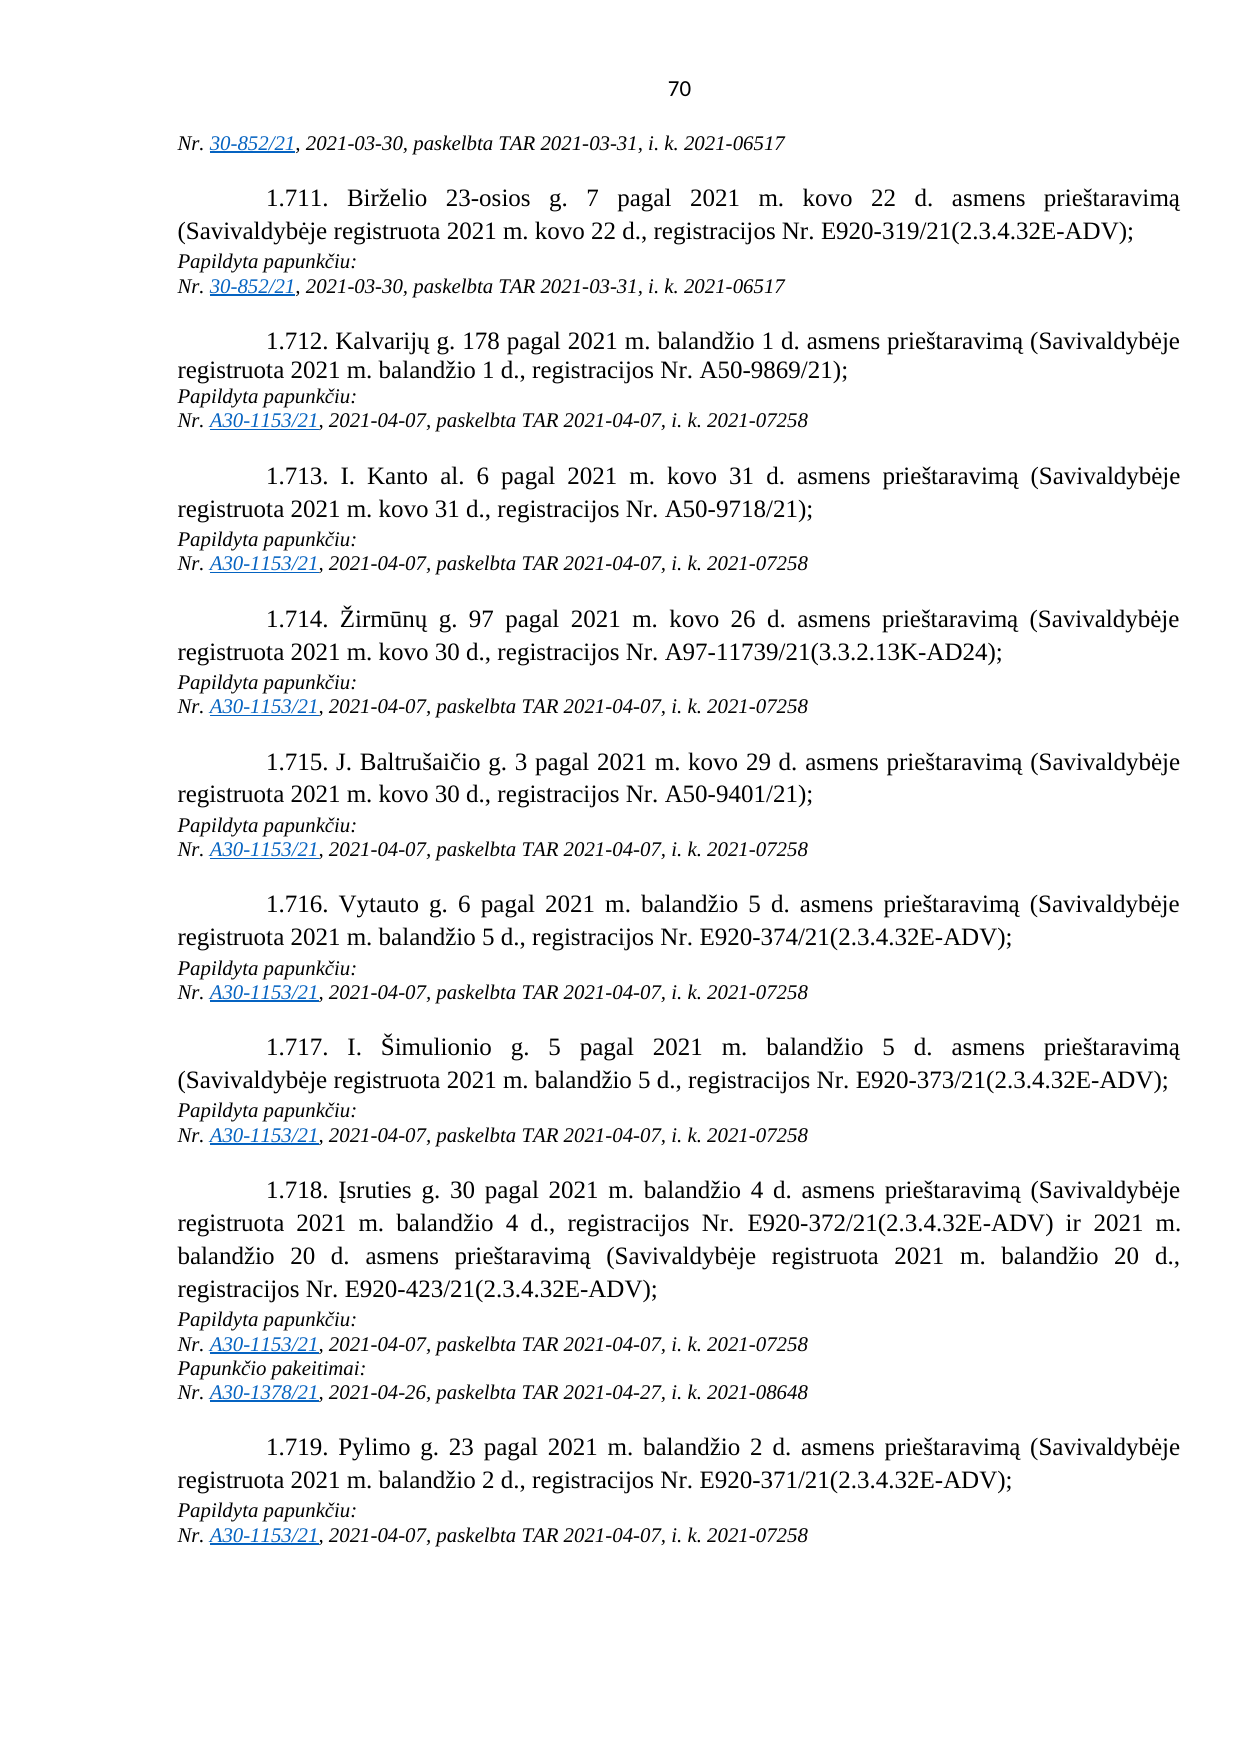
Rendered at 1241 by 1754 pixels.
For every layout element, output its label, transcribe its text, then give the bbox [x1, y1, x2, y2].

text Nr. A30-1153/21, 2021-04-07, paskelbta TAR 2021-04-07, i. k. 2021-07258 [177, 1122, 1181, 1147]
text 1.718. Įsruties g. 30 pagal 2021 m. balandžio 4 d. asmens prieštaravimą (Savivaldybėje registruota 2021 m. balandžio 4 d., registracijos Nr. E920-372/21(2.3.4.32E-ADV) ir 2021 m. balandžio 20 d. asmens prieštaravimą (Savivaldybėje registruota 2021 m. balandžio 20 d., registracijos Nr. E920-423/21(2.3.4.32E-ADV); [177, 1175, 1181, 1303]
text Nr. A30-1153/21, 2021-04-07, paskelbta TAR 2021-04-07, i. k. 2021-07258 [177, 551, 1181, 575]
text Papildyta papunkčiu: [177, 384, 1181, 408]
text Papildyta papunkčiu: [177, 813, 1181, 837]
text Papildyta papunkčiu: [177, 1498, 1181, 1522]
text Nr. A30-1153/21, 2021-04-07, paskelbta TAR 2021-04-07, i. k. 2021-07258 [177, 1331, 1181, 1356]
text Papildyta papunkčiu: [177, 956, 1181, 979]
text Nr. A30-1153/21, 2021-04-07, paskelbta TAR 2021-04-07, i. k. 2021-07258 [177, 694, 1181, 718]
text 1.716. Vytauto g. 6 pagal 2021 m. balandžio 5 d. asmens prieštaravimą (Savivaldybėje registruota 2021 m. balandžio 5 d., registracijos Nr. E920-374/21(2.3.4.32E-ADV); [177, 889, 1181, 951]
text 1.714. Žirmūnų g. 97 pagal 2021 m. kovo 26 d. asmens prieštaravimą (Savivaldybėje registruota 2021 m. kovo 30 d., registracijos Nr. A97-11739/21(3.3.2.13K-AD24); [177, 604, 1181, 665]
text Papildyta papunkčiu: [177, 670, 1181, 694]
text 1.713. I. Kanto al. 6 pagal 2021 m. kovo 31 d. asmens prieštaravimą (Savivaldybėje registruota 2021 m. kovo 31 d., registracijos Nr. A50-9718/21); [177, 461, 1181, 522]
text 1.712. Kalvarijų g. 178 pagal 2021 m. balandžio 1 d. asmens prieštaravimą (Savivaldybėje registruota 2021 m. balandžio 1 d., registracijos Nr. A50-9869/21); [177, 326, 1181, 384]
text 1.715. J. Baltrušaičio g. 3 pagal 2021 m. kovo 29 d. asmens prieštaravimą (Savivaldybėje registruota 2021 m. kovo 30 d., registracijos Nr. A50-9401/21); [177, 747, 1181, 808]
text Papildyta papunkčiu: [177, 527, 1181, 551]
text Nr. A30-1153/21, 2021-04-07, paskelbta TAR 2021-04-07, i. k. 2021-07258 [177, 837, 1181, 861]
text Nr. 30-852/21, 2021-03-30, paskelbta TAR 2021-03-31, i. k. 2021-06517 [177, 131, 1181, 155]
text 1.719. Pylimo g. 23 pagal 2021 m. balandžio 2 d. asmens prieštaravimą (Savivaldybėje registruota 2021 m. balandžio 2 d., registracijos Nr. E920-371/21(2.3.4.32E-ADV); [177, 1432, 1181, 1494]
text Nr. 30-852/21, 2021-03-30, paskelbta TAR 2021-03-31, i. k. 2021-06517 [177, 273, 1181, 298]
text Nr. A30-1153/21, 2021-04-07, paskelbta TAR 2021-04-07, i. k. 2021-07258 [177, 1522, 1181, 1547]
text 1.717. I. Šimulionio g. 5 pagal 2021 m. balandžio 5 d. asmens prieštaravimą (Savivaldybėje registruota 2021 m. balandžio 5 d., registracijos Nr. E920-373/21(2.3.4.32E-ADV); [177, 1032, 1181, 1094]
text Papildyta papunkčiu: [177, 249, 1181, 273]
text Papildyta papunkčiu: [177, 1307, 1181, 1331]
text Nr. A30-1153/21, 2021-04-07, paskelbta TAR 2021-04-07, i. k. 2021-07258 [177, 408, 1181, 432]
text Nr. A30-1378/21, 2021-04-26, paskelbta TAR 2021-04-27, i. k. 2021-08648 [177, 1379, 1181, 1404]
text Nr. A30-1153/21, 2021-04-07, paskelbta TAR 2021-04-07, i. k. 2021-07258 [177, 979, 1181, 1004]
text 1.711. Birželio 23-osios g. 7 pagal 2021 m. kovo 22 d. asmens prieštaravimą (Savivaldybėje registruota 2021 m. kovo 22 d., registracijos Nr. E920-319/21(2.3.4.32E-ADV); [177, 183, 1181, 245]
text Papildyta papunkčiu: [177, 1098, 1181, 1122]
text Papunkčio pakeitimai: [177, 1356, 1181, 1379]
